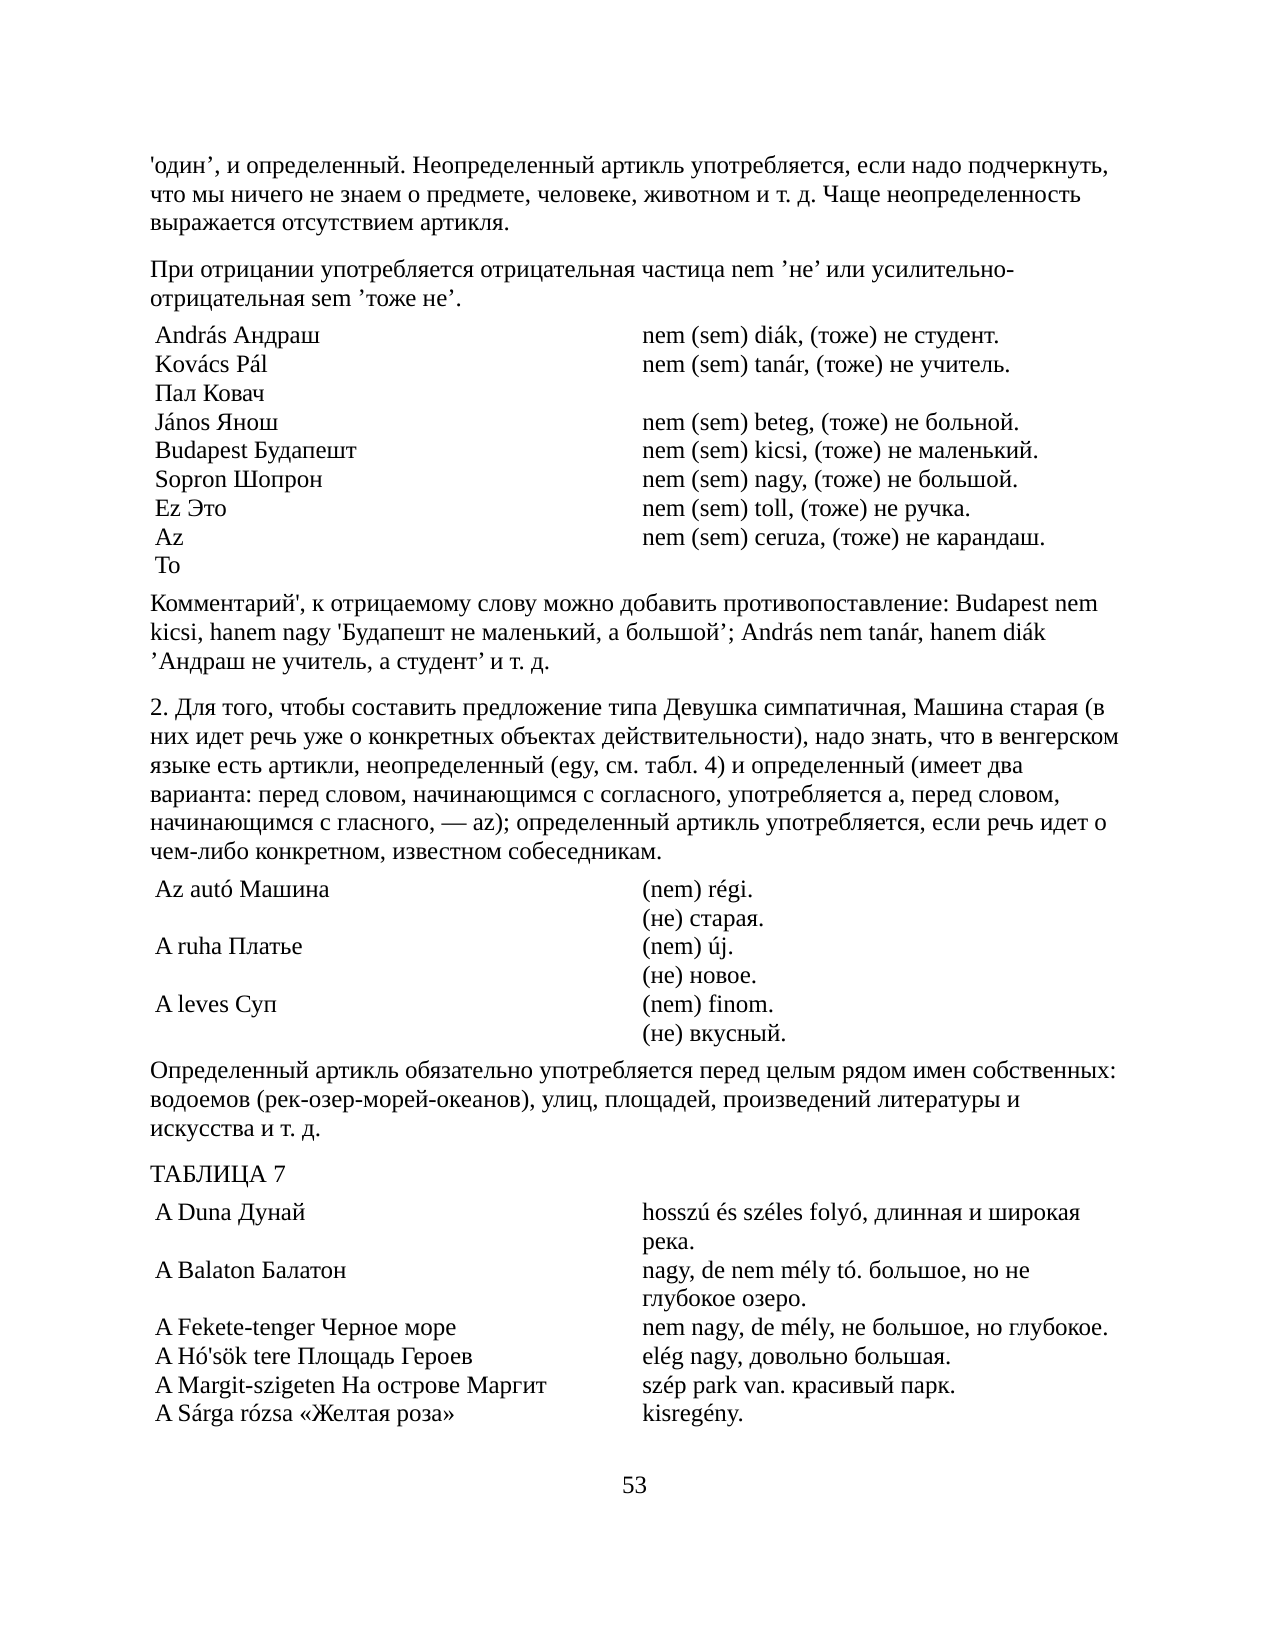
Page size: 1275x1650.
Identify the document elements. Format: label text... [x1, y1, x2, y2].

table_cell Az То [150, 522, 637, 579]
text При отрицании употребляется отрицательная частица nem ’не’ или усилительно-отрицательная sem ’тоже не’. [150, 254, 1125, 312]
table_cell (nem) új. (не) новое. [638, 931, 1125, 989]
text 'один’, и определенный. Неопределенный артикль употребляется, если надо подчеркнуть, что мы ничего не знаем о предмете, человеке, животном и т. д. Чаще неопределенность выражается отсутствием артикля. [150, 150, 1125, 236]
table_cell A leves Суп [150, 989, 637, 1046]
table_header András Андраш [150, 321, 637, 349]
table_cell nem (sem) ceruza, (тоже) не карандаш. [638, 522, 1125, 579]
table_cell nem (sem) kicsi, (тоже) не маленький. [638, 436, 1125, 464]
table_cell kisregény. [638, 1399, 1125, 1427]
text Определенный артикль обязательно употребляется перед целым рядом имен собственных: водоемов (рек-озер-морей-океанов), улиц, площадей, произведений литературы и искусства и т. д. [150, 1055, 1125, 1142]
text Комментарий', к отрицаемому слову можно добавить противопоставление: Budapest nem kicsi, hanem nagy 'Будапешт не маленький, а большой’; András nem tanár, hanem diák ’Андраш не учитель, а студент’ и т. д. [150, 588, 1125, 674]
table_cell A Margit-szigeten На острове Маргит [150, 1370, 637, 1398]
table_cell (nem) finom. (не) вкусный. [638, 989, 1125, 1046]
table_cell János Янош [150, 407, 637, 436]
text ТАБЛИЦА 7 [150, 1159, 1125, 1188]
text 2. Для того, чтобы составить предложение типа Девушка симпатичная, Машина старая (в них идет речь уже о конкретных объектах действительности), надо знать, что в венгерском языке есть артикли, неопределенный (egy, см. табл. 4) и определенный (имеет два варианта: перед словом, начинающимся с согласного, употребляется а, перед словом, начинающимся с гласного, — az); определенный артикль употребляется, если речь идет о чем-либо конкретном, известном собеседникам. [150, 692, 1125, 865]
table_cell szép park van. красивый парк. [638, 1370, 1125, 1398]
table_cell Sopron Шопрон [150, 464, 637, 493]
table_cell nem (sem) nagy, (тоже) не большой. [638, 464, 1125, 493]
table_cell elég nagy, довольно большая. [638, 1341, 1125, 1370]
table_cell A ruha Платье [150, 931, 637, 989]
table_cell A Balaton Балатон [150, 1255, 637, 1312]
table_header A Duna Дунай [150, 1197, 637, 1255]
table_header nem (sem) diák, (тоже) не студент. [638, 321, 1125, 349]
table_cell Ez Это [150, 493, 637, 522]
table_cell A Hó'sök tere Площадь Героев [150, 1341, 637, 1370]
table_cell nem (sem) tanár, (тоже) не учитель. [638, 349, 1125, 407]
table_cell Budapest Будапешт [150, 436, 637, 464]
table_cell Kovács Pál Пал Ковач [150, 349, 637, 407]
table_cell A Sárga rózsa «Желтая роза» [150, 1399, 637, 1427]
table_header (nem) régi. (не) старая. [638, 874, 1125, 931]
table_cell nem nagy, de mély, не большое, но глубокое. [638, 1312, 1125, 1341]
table_header hosszú és széles folyó, длинная и широкая река. [638, 1197, 1125, 1255]
table_header Az autó Машина [150, 874, 637, 931]
table_cell nem (sem) beteg, (тоже) не больной. [638, 407, 1125, 436]
table_cell A Fekete-tenger Черное море [150, 1312, 637, 1341]
table_cell nem (sem) toll, (тоже) не ручка. [638, 493, 1125, 522]
table_cell nagy, de nem mély tó. большое, но не глубокое озеро. [638, 1255, 1125, 1312]
